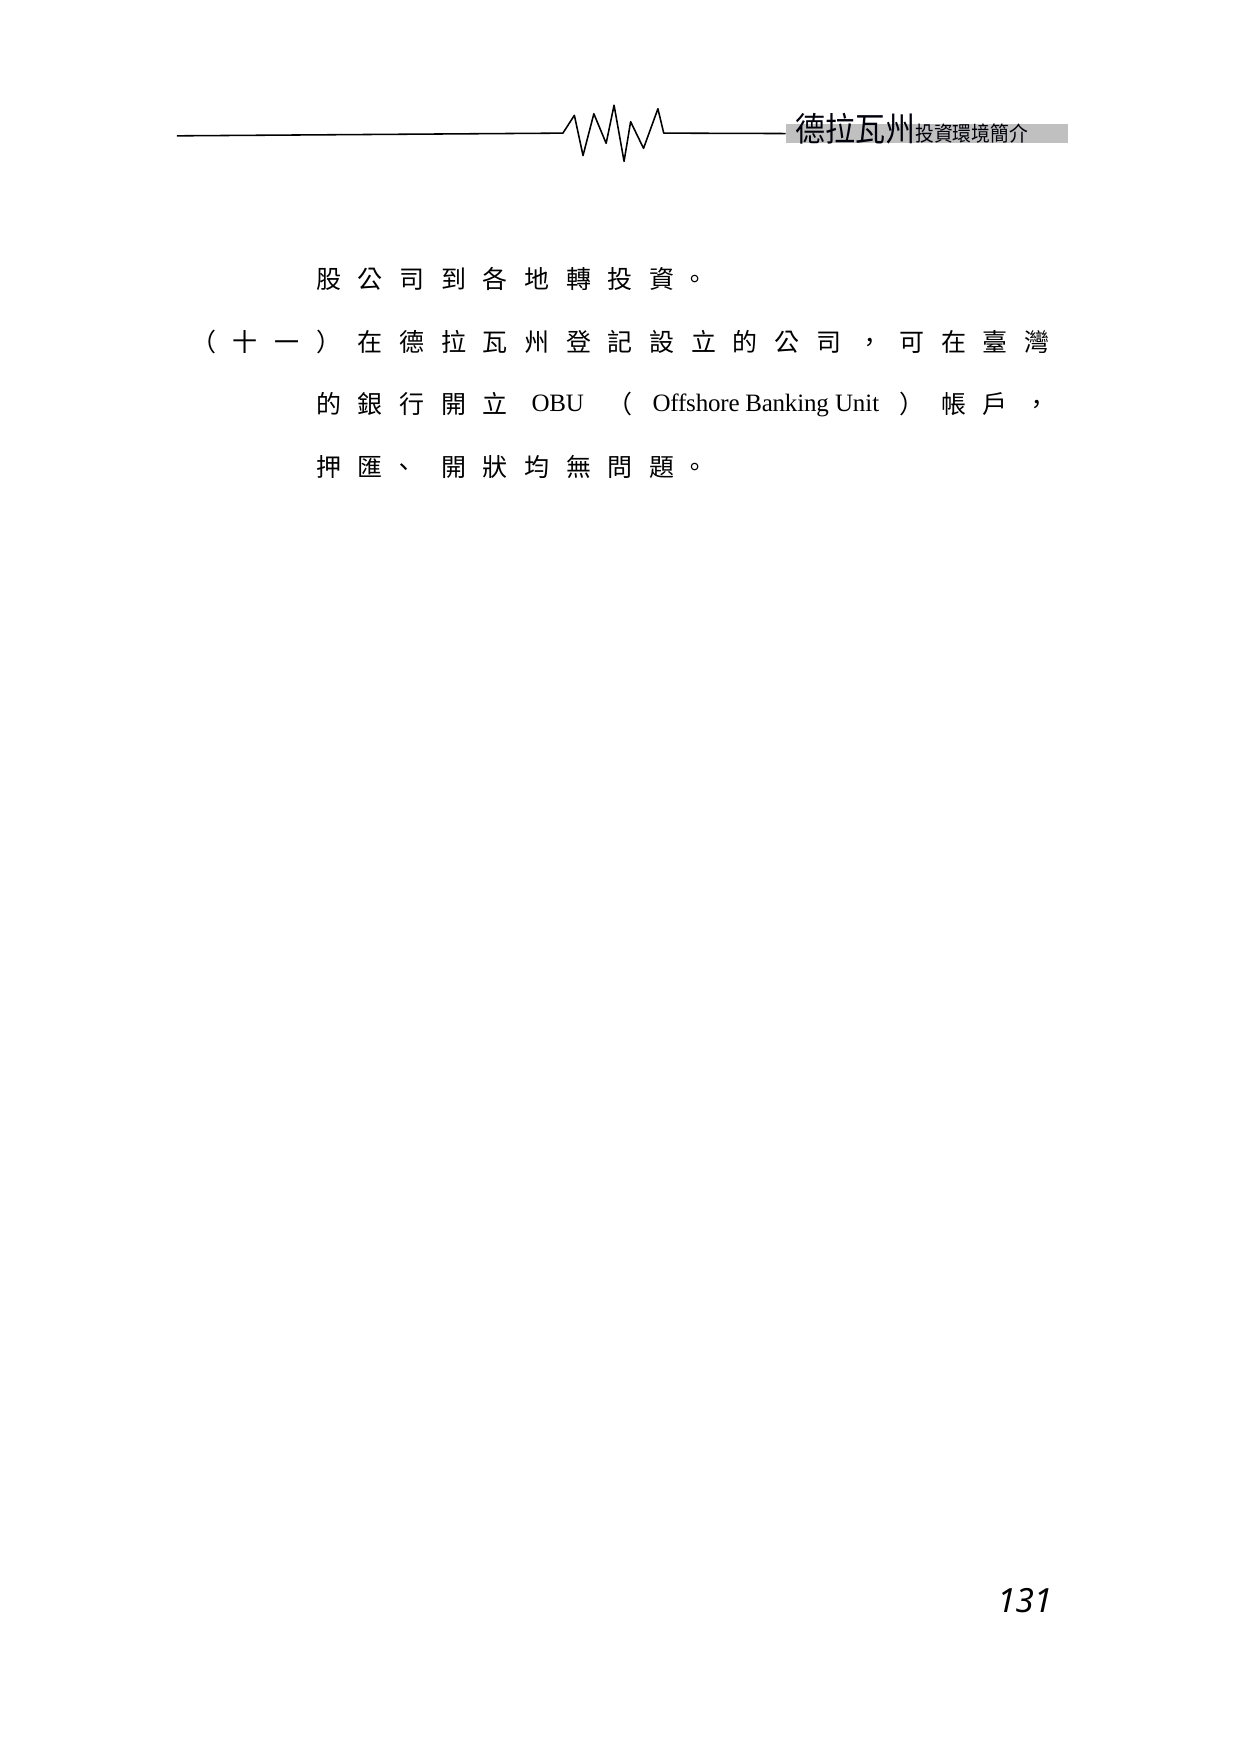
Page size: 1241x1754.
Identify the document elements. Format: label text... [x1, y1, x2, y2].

text 股公司到各地轉投資。 [207, 236, 1058, 299]
text （十一）在德拉瓦州登記設立的公司，可在臺灣的銀行開立OBU（Offshore Banking Unit）帳戶，押匯、開狀均無問題。 [183, 299, 1058, 486]
